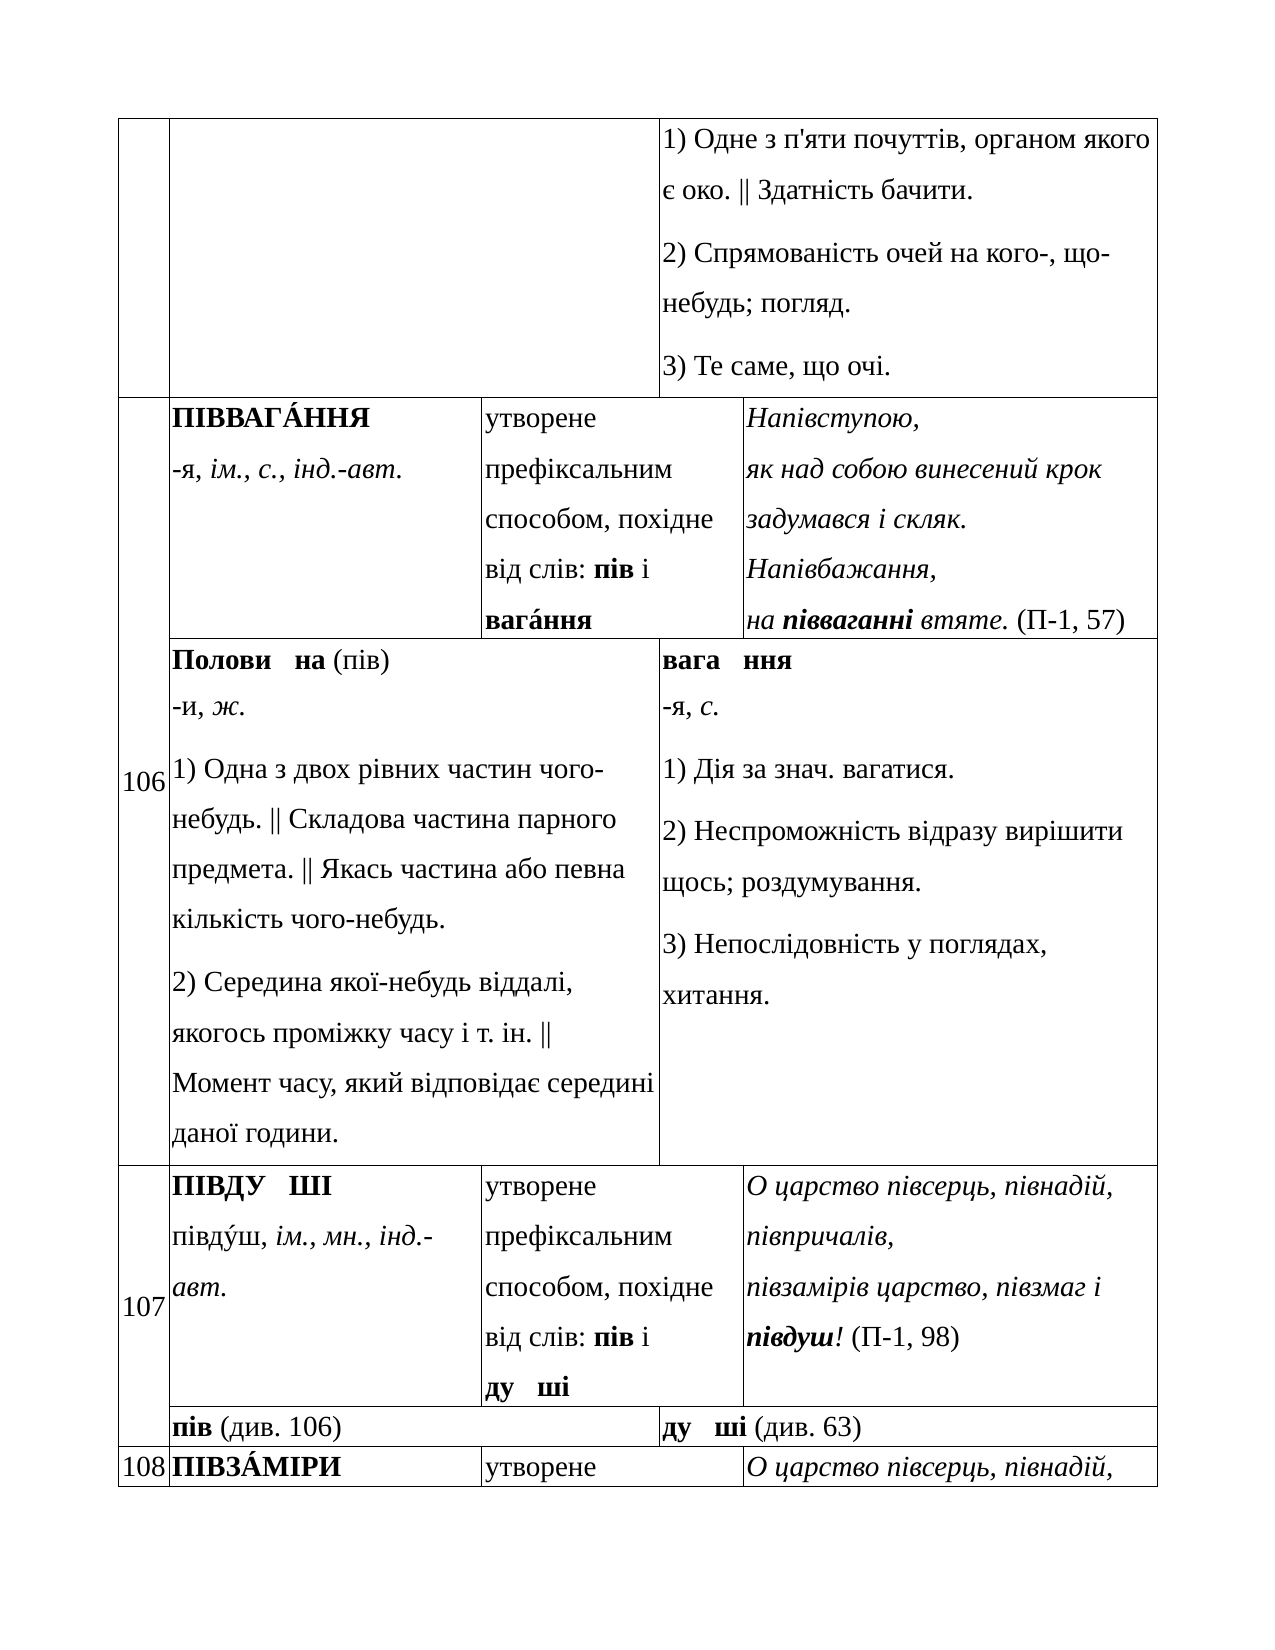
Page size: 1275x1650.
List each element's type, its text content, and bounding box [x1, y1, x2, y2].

table_cell утворене префіксальним способом, похідне від слів: пів і душі [482, 1166, 743, 1406]
table_cell Напівступою, як над собою винесений крок задумався і скляк. Напівбажання, на півваганні втяте. (П‑1, 57) [744, 398, 1157, 638]
table_cell Піввагáння -я, ім., с., інд.-авт. [170, 398, 481, 638]
table_cell душі (див. 63) [660, 1407, 1157, 1446]
table_cell О царство півсерць, півнадій, [744, 1447, 1157, 1486]
table_cell О царство півсерць, півнадій, півпричалів, півзамірів царство, півзмаг і півдуш! (П‑1, 98) [744, 1166, 1157, 1406]
table_cell [170, 119, 659, 397]
table_cell 106 [119, 398, 169, 1164]
table_cell 108 [119, 1447, 169, 1486]
table_cell утворене [482, 1447, 743, 1486]
table_cell [119, 119, 169, 397]
table_cell 1) Одне з п'яти почуттів, органом якого є око. || Здатність бачити. 2) Спрямованість очей на кого-, що-небудь; погляд. 3) Те саме, що очі. [660, 119, 1157, 397]
table_cell пів (див. 106) [170, 1407, 659, 1446]
table_cell утворене префіксальним способом, похідне від слів: пів і вагáння [482, 398, 743, 638]
table_cell Півзáміри [170, 1447, 481, 1486]
table_cell 107 [119, 1166, 169, 1446]
table_cell Половина (пів) -и, ж. 1) Одна з двох рівних частин чого-небудь. || Складова частина парного предмета. || Якась частина або певна кількість чого-небудь. 2) Середина якої-небудь віддалі, якогось проміжку часу і т. ін. || Момент часу, який відповідає середині даної години. [170, 639, 659, 1164]
table_cell вагання -я, с. 1) Дія за знач. вагатися. 2) Неспроможність відразу вирішити щось; роздумування. 3) Непослідовність у поглядах, хитання. [660, 639, 1157, 1164]
table_cell Півдуші півдýш, ім., мн., інд.-авт. [170, 1166, 481, 1406]
